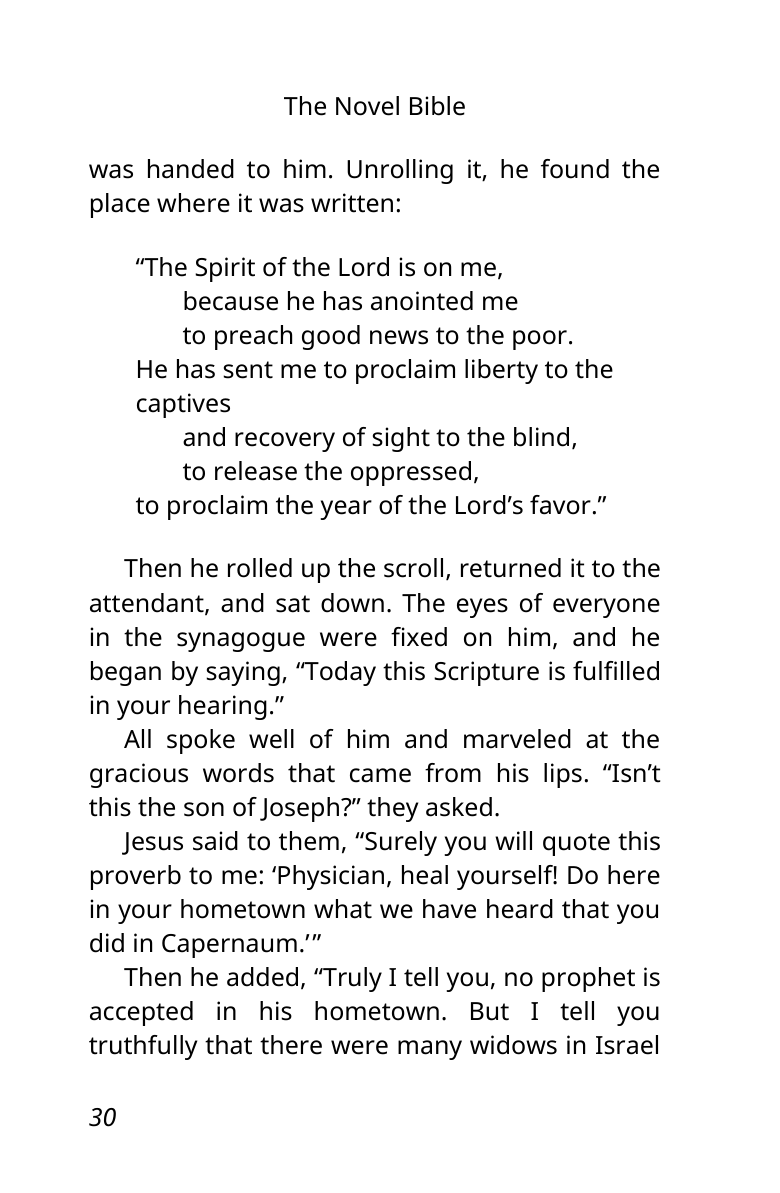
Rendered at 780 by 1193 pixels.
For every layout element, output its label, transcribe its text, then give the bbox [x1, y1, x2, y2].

text to release the oppressed, [182, 454, 661, 488]
text “The Spirit of the Lord is on me, [135, 249, 661, 283]
text He has sent me to proclaim liberty to the captives [135, 352, 661, 420]
text because he has anointed me [182, 283, 661, 317]
text Jesus said to them, “Surely you will quote this proverb to me: ‘Physician, heal yourself! Do here in your hometown what we have heard that you did in Capernaum.’ ” [88, 824, 661, 960]
text Then he added, “Truly I tell you, no prophet is accepted in his hometown. But I tell you truthfully that there were many widows in Israel [88, 960, 661, 1062]
text and recovery of sight to the blind, [182, 420, 661, 454]
text Then he rolled up the scroll, returned it to the attendant, and sat down. The eyes of everyone in the synagogue were fixed on him, and he began by saying, “Today this Scripture is fulfilled in your hearing.” [88, 551, 661, 721]
text All spoke well of him and marveled at the gracious words that came from his lips. “Isn’t this the son of Joseph?” they asked. [88, 721, 661, 824]
text to proclaim the year of the Lord’s favor.” [135, 488, 661, 522]
text was handed to him. Unrolling it, he found the place where it was written: [88, 152, 661, 220]
text to preach good news to the poor. [182, 317, 661, 352]
